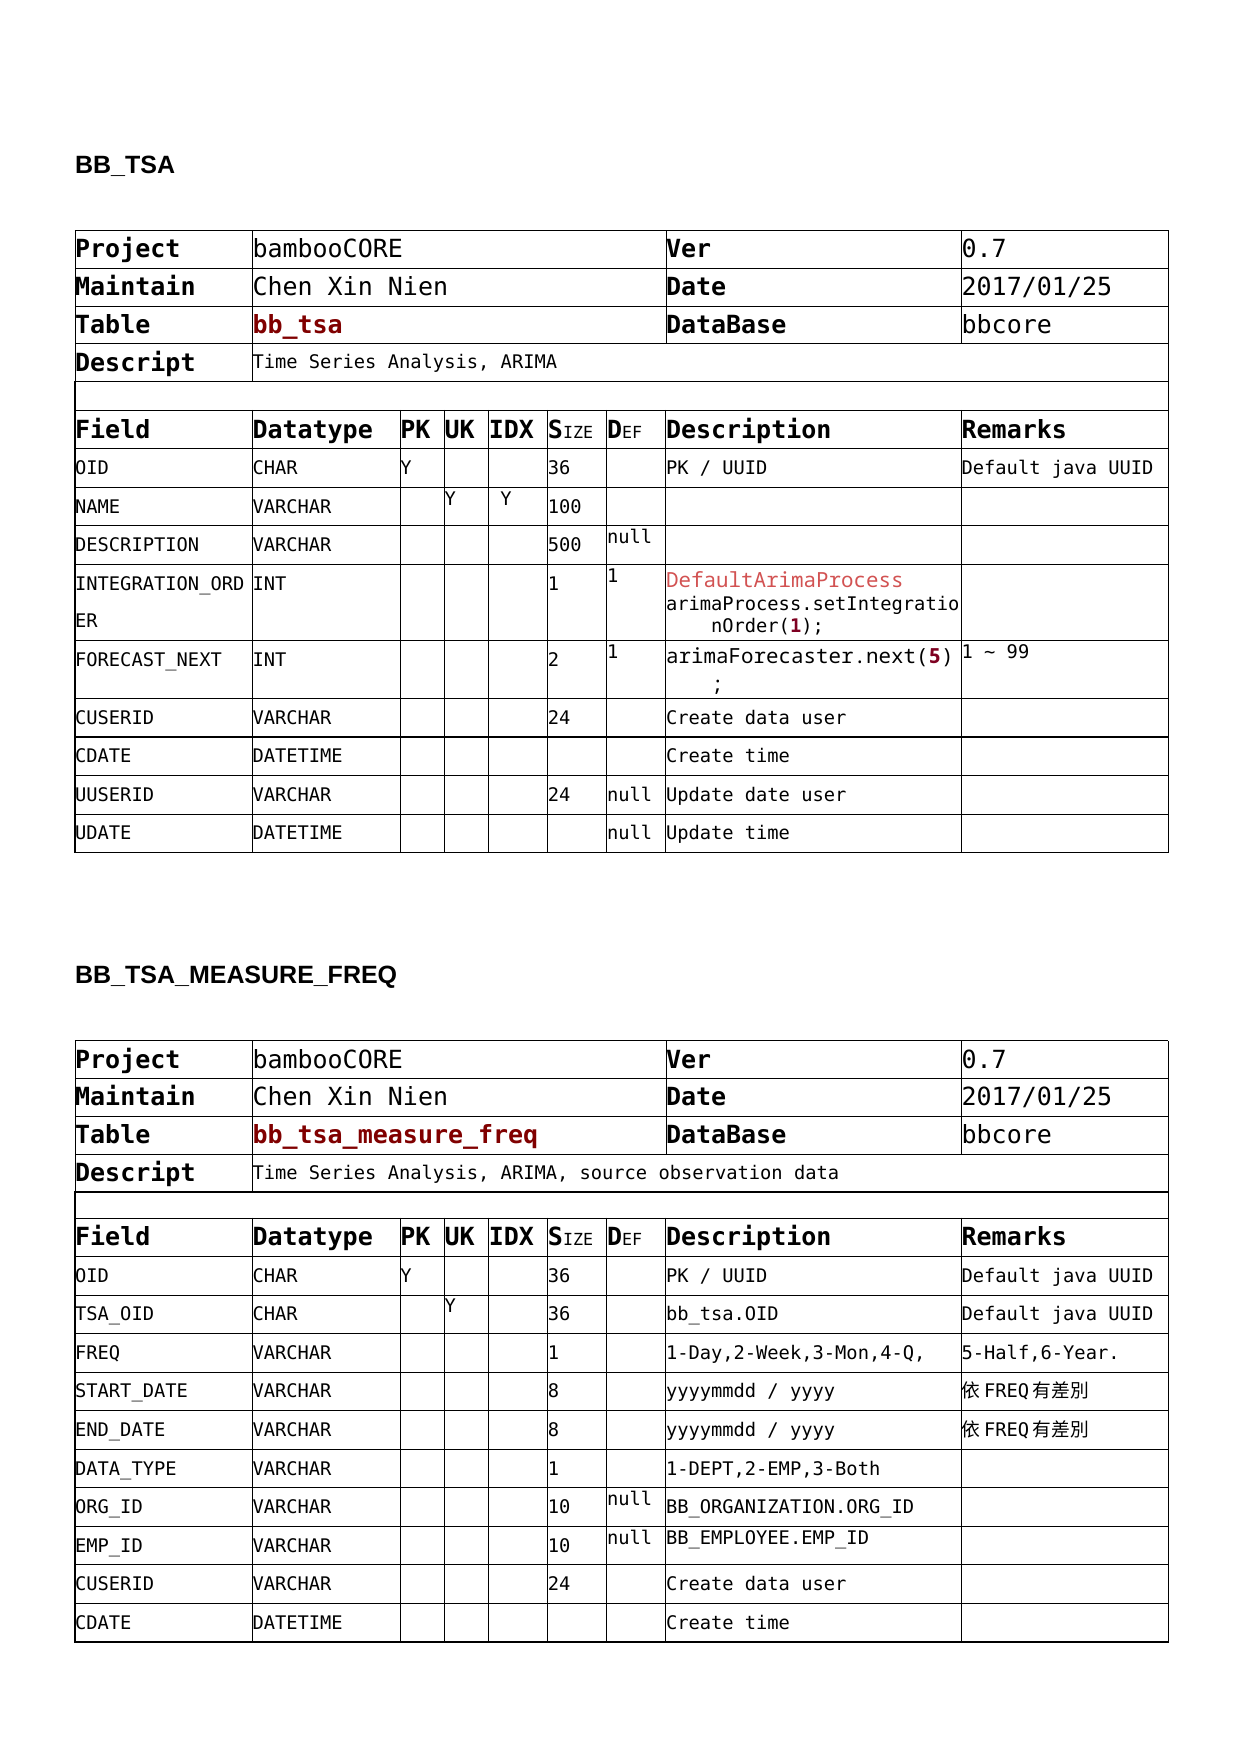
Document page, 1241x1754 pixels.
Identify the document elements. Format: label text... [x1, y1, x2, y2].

table_cell [489, 1257, 547, 1294]
table_cell Update date user [666, 776, 961, 813]
table_cell [1169, 448, 1181, 487]
table_cell VARCHAR [253, 1411, 400, 1449]
table_header Ver [667, 1041, 961, 1078]
table_cell yyyymmdd / yyyy [666, 1411, 961, 1449]
table_cell bb_tsa.OID [666, 1296, 961, 1333]
table_cell CHAR [253, 1296, 400, 1333]
table_cell 1-DEPT,2-EMP,3-Both [666, 1450, 961, 1487]
table_cell [1175, 268, 1181, 306]
table_cell Time Series Analysis, ARIMA, source observation data [253, 1155, 1168, 1191]
table_header Project [76, 231, 252, 268]
table_cell [1169, 1603, 1182, 1641]
table_cell DATA_TYPE [76, 1450, 252, 1487]
table_cell [489, 641, 547, 698]
table_cell PK [401, 411, 444, 448]
table_cell [401, 1604, 444, 1641]
table_cell null [607, 1527, 665, 1564]
table_cell [1175, 306, 1181, 343]
table_cell [445, 1488, 488, 1526]
table_cell Table [76, 1117, 252, 1154]
table_cell [401, 526, 444, 564]
table_cell CUSERID [76, 699, 252, 736]
table_cell 1 ~ 99 [962, 641, 1168, 698]
table_cell [962, 1565, 1168, 1603]
table_cell [401, 815, 444, 852]
table_cell Create data user [666, 1565, 961, 1603]
table_cell [1169, 1487, 1182, 1526]
table_cell [445, 1257, 488, 1294]
table_cell VARCHAR [253, 1488, 400, 1526]
table_cell [401, 699, 444, 736]
table_cell ORG_ID [76, 1488, 252, 1526]
table_cell [548, 815, 606, 852]
table_cell VARCHAR [253, 776, 400, 813]
table_cell arimaForecaster.next(5); [666, 641, 961, 698]
table_cell 36 [548, 1296, 606, 1333]
table_cell CUSERID [76, 1565, 252, 1603]
table_cell [401, 565, 444, 640]
table_cell [1169, 1410, 1182, 1449]
table_cell [1169, 525, 1181, 564]
table_cell [445, 526, 488, 564]
table_cell [607, 1373, 665, 1410]
table_cell VARCHAR [253, 1450, 400, 1487]
table_cell [401, 1411, 444, 1449]
table_cell OID [76, 1257, 252, 1294]
table_cell [401, 488, 444, 525]
table_cell DataBase [667, 1117, 961, 1154]
table_cell [445, 1565, 488, 1603]
table_cell [607, 1450, 665, 1487]
table_cell Time Series Analysis, ARIMA [253, 344, 1168, 381]
table_cell UUSERID [76, 776, 252, 813]
table_cell [1175, 1154, 1182, 1191]
table_cell [548, 1604, 606, 1641]
table_cell FORECAST_NEXT [76, 641, 252, 698]
table_cell 1 [548, 1334, 606, 1372]
table_cell [607, 1296, 665, 1333]
table_cell VARCHAR [253, 1565, 400, 1603]
table_cell PK [401, 1219, 444, 1256]
table_cell [489, 815, 547, 852]
table_cell [445, 565, 488, 640]
table_cell [401, 1565, 444, 1603]
table_cell Default java UUID [962, 1296, 1168, 1333]
table_cell CHAR [253, 449, 400, 487]
table_cell [1169, 640, 1181, 698]
table_cell 1 [548, 565, 606, 640]
table_cell [1169, 381, 1181, 410]
table_cell DATETIME [253, 815, 400, 852]
table_cell CDATE [76, 1604, 252, 1641]
table_cell 36 [548, 449, 606, 487]
table_cell [445, 815, 488, 852]
table_cell Datatype [253, 1219, 400, 1256]
table_cell [1169, 1449, 1182, 1487]
table_cell DESCRIPTION [76, 526, 252, 564]
table_cell [962, 1527, 1168, 1564]
subtitle BB_TSA_MEASURE_FREQ [75, 956, 1165, 993]
table_cell [489, 1296, 547, 1333]
table_cell [1169, 1191, 1182, 1217]
table_cell [489, 449, 547, 487]
table_cell 依FREQ有差別 [962, 1411, 1168, 1449]
table_cell PK / UUID [666, 1257, 961, 1294]
table_cell [666, 526, 961, 564]
table_cell DEF [607, 411, 665, 448]
table_cell [489, 1527, 547, 1564]
table_cell [1169, 410, 1181, 448]
table_cell PK / UUID [666, 449, 961, 487]
table_cell VARCHAR [253, 1334, 400, 1372]
table_cell CDATE [76, 738, 252, 775]
table_cell [1169, 775, 1181, 813]
table_cell [962, 488, 1168, 525]
table_cell SIZE [548, 1219, 606, 1256]
table_cell 24 [548, 1565, 606, 1603]
table_cell INTEGRATION_ORDER [76, 565, 252, 640]
table_cell [489, 565, 547, 640]
table_cell [1169, 1564, 1182, 1603]
table_cell [445, 699, 488, 736]
table_cell [489, 526, 547, 564]
table_cell VARCHAR [253, 1373, 400, 1410]
table_cell VARCHAR [253, 526, 400, 564]
table_cell 10 [548, 1527, 606, 1564]
table_cell [76, 382, 1168, 410]
table_cell BB_EMPLOYEE.EMP_ID [666, 1527, 961, 1564]
table_cell 依FREQ有差別 [962, 1373, 1168, 1410]
table_cell Descript [76, 1155, 252, 1191]
table_cell Update time [666, 815, 961, 852]
table_cell [489, 1373, 547, 1410]
table_cell [489, 1565, 547, 1603]
table_cell [1169, 1218, 1182, 1256]
table_cell UK [445, 1219, 488, 1256]
table_cell [489, 1334, 547, 1372]
table_cell Descript [76, 344, 252, 381]
table_cell [489, 738, 547, 775]
table_cell [445, 1450, 488, 1487]
table_header Project [76, 1041, 252, 1078]
table_cell [489, 1488, 547, 1526]
table_cell Chen Xin Nien [253, 269, 666, 306]
table_cell DEF [607, 1219, 665, 1256]
table_cell [76, 1193, 1168, 1217]
table_cell Datatype [253, 411, 400, 448]
table_cell [1169, 564, 1181, 640]
table_cell 1 [548, 1450, 606, 1487]
table_cell 10 [548, 1488, 606, 1526]
table_cell [1169, 1295, 1182, 1333]
table_cell Y [445, 488, 488, 525]
table_cell Description [666, 1219, 961, 1256]
table_cell Y [445, 1296, 488, 1333]
table_cell null [607, 776, 665, 813]
table_cell [962, 699, 1168, 736]
table_cell [607, 1604, 665, 1641]
table_cell 2 [548, 641, 606, 698]
table_cell 5-Half,6-Year. [962, 1334, 1168, 1372]
table_header Ver [667, 231, 961, 268]
table_cell 24 [548, 699, 606, 736]
table_cell DataBase [667, 307, 961, 343]
table_header bambooCORE [253, 1041, 666, 1078]
table_cell [1169, 1372, 1182, 1410]
table_cell [1169, 814, 1181, 852]
table_cell [1169, 698, 1181, 736]
table_cell [1175, 1078, 1182, 1116]
table_cell [445, 1527, 488, 1564]
table_cell 500 [548, 526, 606, 564]
table_cell 24 [548, 776, 606, 813]
table_cell [489, 1450, 547, 1487]
table_header 0.7 [962, 1041, 1168, 1078]
table_cell [1169, 1256, 1182, 1294]
table_cell [445, 738, 488, 775]
table_cell EMP_ID [76, 1527, 252, 1564]
table_cell [962, 815, 1168, 852]
table_cell [607, 1565, 665, 1603]
table_cell null [607, 1488, 665, 1526]
table_cell 100 [548, 488, 606, 525]
table_cell [607, 449, 665, 487]
table_cell [1169, 1526, 1182, 1564]
table_cell Create data user [666, 699, 961, 736]
table_cell [445, 1334, 488, 1372]
table_cell yyyymmdd / yyyy [666, 1373, 961, 1410]
table_cell END_DATE [76, 1411, 252, 1449]
table_cell [445, 641, 488, 698]
table_cell [962, 776, 1168, 813]
table_cell VARCHAR [253, 1527, 400, 1564]
table_cell FREQ [76, 1334, 252, 1372]
table_header bambooCORE [253, 231, 666, 268]
table_cell [445, 1373, 488, 1410]
table_cell [607, 1334, 665, 1372]
table_cell SIZE [548, 411, 606, 448]
table_cell VARCHAR [253, 699, 400, 736]
table_cell [489, 1411, 547, 1449]
table_cell [666, 488, 961, 525]
table_cell bbcore [962, 1117, 1168, 1154]
table_header 0.7 [962, 231, 1168, 268]
table_cell CHAR [253, 1257, 400, 1294]
table_cell Description [666, 411, 961, 448]
table_cell [401, 1296, 444, 1333]
table_cell [607, 699, 665, 736]
table_cell Maintain [76, 1079, 252, 1116]
table_cell 8 [548, 1373, 606, 1410]
table_cell IDX [489, 1219, 547, 1256]
table_cell [489, 776, 547, 813]
table_cell IDX [489, 411, 547, 448]
table_cell [607, 1411, 665, 1449]
table_cell [401, 1488, 444, 1526]
table_cell Chen Xin Nien [253, 1079, 666, 1116]
table_cell bb_tsa [253, 307, 666, 343]
table_cell [962, 738, 1168, 775]
table_cell [489, 1604, 547, 1641]
table_cell DefaultArimaProcess arimaProcess.setIntegrationOrder(1); [666, 565, 961, 640]
table_cell 1-Day,2-Week,3-Mon,4-Q, [666, 1334, 961, 1372]
table_cell NAME [76, 488, 252, 525]
table_cell [962, 526, 1168, 564]
table_cell 2017/01/25 [962, 269, 1168, 306]
table_cell DATETIME [253, 738, 400, 775]
table_cell [401, 1527, 444, 1564]
table_cell bbcore [962, 307, 1168, 343]
table_cell [401, 738, 444, 775]
table_cell [1169, 487, 1181, 525]
table_cell Y [401, 1257, 444, 1294]
table_cell [607, 1257, 665, 1294]
table_cell [1175, 1116, 1182, 1154]
table_cell Date [667, 269, 961, 306]
table_cell Default java UUID [962, 1257, 1168, 1294]
subtitle BB_TSA [75, 146, 1165, 183]
table_cell Remarks [962, 1219, 1168, 1256]
table_cell [607, 738, 665, 775]
table_cell [962, 1488, 1168, 1526]
table_cell null [607, 526, 665, 564]
table_cell [548, 738, 606, 775]
table_cell Create time [666, 738, 961, 775]
table_cell 1 [607, 565, 665, 640]
table_cell [401, 1450, 444, 1487]
table_cell [445, 776, 488, 813]
table_cell [445, 1604, 488, 1641]
table_cell INT [253, 565, 400, 640]
table_cell null [607, 815, 665, 852]
table_cell [1169, 736, 1181, 775]
table_cell [1169, 1333, 1182, 1372]
table_cell 2017/01/25 [962, 1079, 1168, 1116]
table_cell Date [667, 1079, 961, 1116]
table_cell bb_tsa_measure_freq [253, 1117, 666, 1154]
table_cell [401, 1334, 444, 1372]
table_cell [445, 449, 488, 487]
table_cell [962, 565, 1168, 640]
table_cell 8 [548, 1411, 606, 1449]
table_cell OID [76, 449, 252, 487]
table_cell Maintain [76, 269, 252, 306]
table_header [1175, 230, 1181, 268]
table_cell [962, 1604, 1168, 1641]
table_cell Create time [666, 1604, 961, 1641]
table_cell BB_ORGANIZATION.ORG_ID [666, 1488, 961, 1526]
table_cell [401, 641, 444, 698]
table_cell [607, 488, 665, 525]
table_cell UK [445, 411, 488, 448]
table_cell Field [76, 1219, 252, 1256]
table_cell Y [489, 488, 547, 525]
table_header [1175, 1040, 1182, 1078]
table_cell [401, 776, 444, 813]
table_cell [401, 1373, 444, 1410]
table_cell Field [76, 411, 252, 448]
table_cell [962, 1450, 1168, 1487]
table_cell Remarks [962, 411, 1168, 448]
table_cell [1175, 343, 1181, 381]
table_cell 36 [548, 1257, 606, 1294]
table_cell 1 [607, 641, 665, 698]
table_cell Table [76, 307, 252, 343]
table_cell Y [401, 449, 444, 487]
table_cell [489, 699, 547, 736]
table_cell INT [253, 641, 400, 698]
table_cell [445, 1411, 488, 1449]
table_cell VARCHAR [253, 488, 400, 525]
table_cell Default java UUID [962, 449, 1168, 487]
table_cell TSA_OID [76, 1296, 252, 1333]
table_cell START_DATE [76, 1373, 252, 1410]
table_cell UDATE [76, 815, 252, 852]
table_cell DATETIME [253, 1604, 400, 1641]
